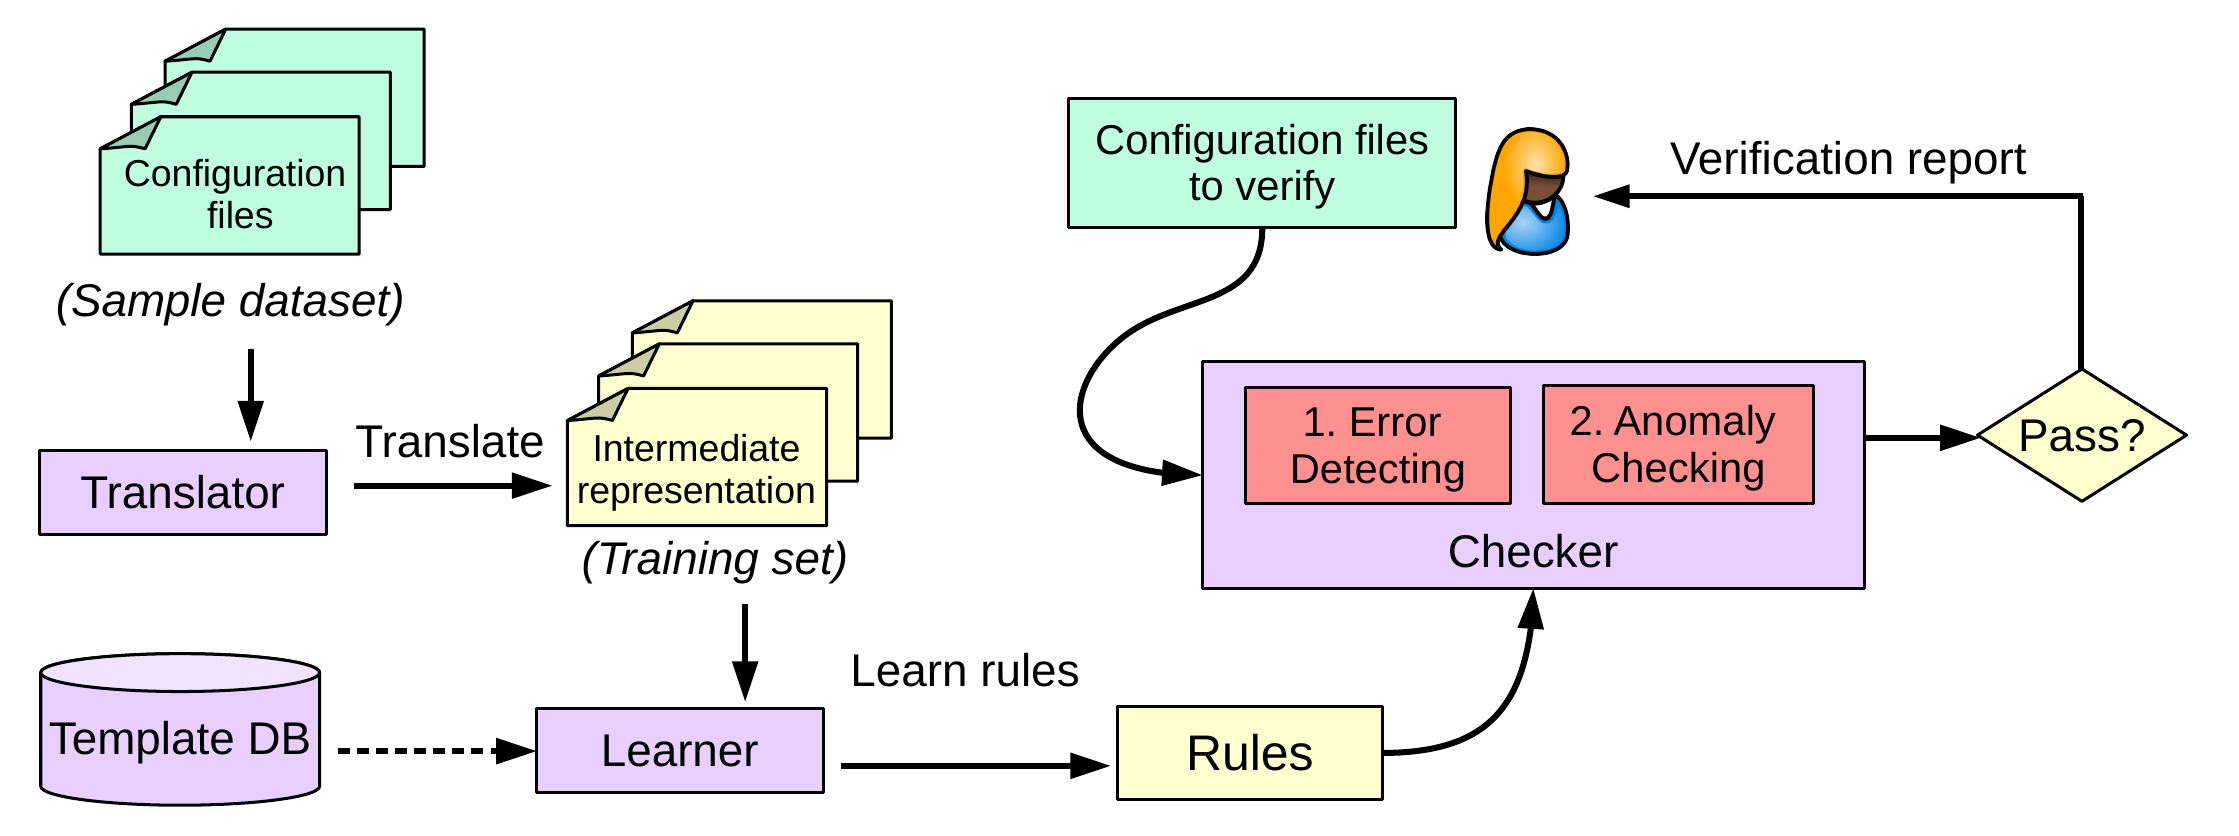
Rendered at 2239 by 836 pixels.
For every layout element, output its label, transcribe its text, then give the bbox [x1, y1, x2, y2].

text_box Intermediate representation [546, 420, 847, 520]
text_box Configuration files to verify [1068, 98, 1456, 228]
text_box Learn rules [835, 637, 1186, 704]
text_box Checker [1202, 361, 1865, 589]
text_box Pass? [1977, 368, 2187, 502]
text_box Translate [340, 408, 691, 475]
text_box Configuration files [90, 144, 391, 244]
text_box Verification report [1655, 125, 2084, 192]
text_box [591, 300, 892, 482]
text_box Rules [1117, 706, 1383, 800]
text_box [100, 244, 360, 255]
text_box (Training set) [566, 525, 977, 592]
text_box Learner [536, 708, 824, 793]
picture [1485, 127, 1570, 256]
text_box 2. Anomaly Checking [1543, 385, 1814, 504]
text_box 1. Error Detecting [1245, 387, 1511, 504]
text_box (Sample dataset) [41, 267, 451, 334]
text_box Translator [39, 450, 327, 535]
text_box [567, 520, 827, 525]
text_box Template DB [40, 674, 320, 806]
text_box [109, 29, 425, 167]
